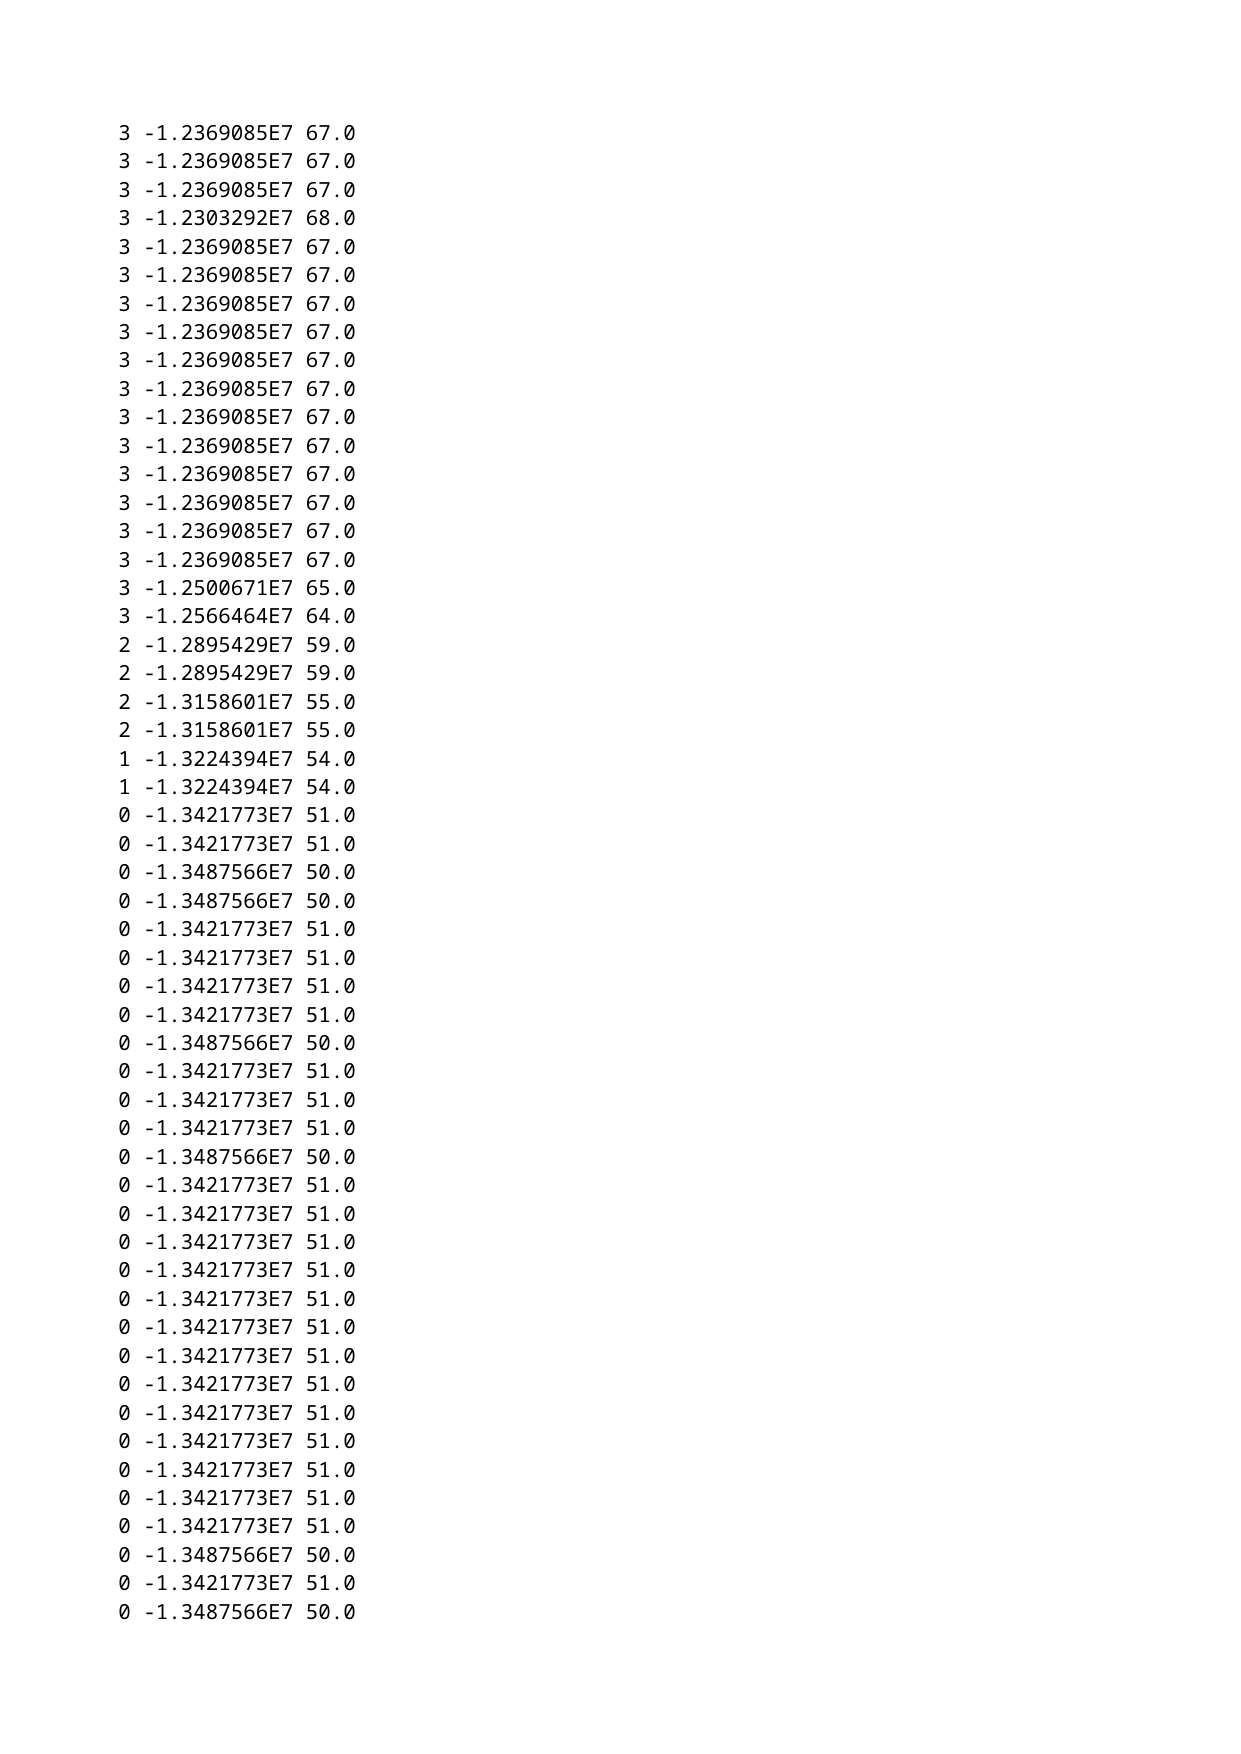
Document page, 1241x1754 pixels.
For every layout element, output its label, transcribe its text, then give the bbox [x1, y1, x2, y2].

text 0 -1.3421773E7 51.0 [118, 1341, 1122, 1369]
text 0 -1.3421773E7 51.0 [118, 1512, 1122, 1540]
text 2 -1.3158601E7 55.0 [118, 715, 1122, 744]
text 0 -1.3421773E7 51.0 [118, 1455, 1122, 1483]
text 0 -1.3421773E7 51.0 [118, 1000, 1122, 1028]
text 0 -1.3421773E7 51.0 [118, 1284, 1122, 1312]
text 2 -1.2895429E7 59.0 [118, 658, 1122, 687]
text 0 -1.3421773E7 51.0 [118, 943, 1122, 971]
text 0 -1.3421773E7 51.0 [118, 1199, 1122, 1227]
text 3 -1.2369085E7 67.0 [118, 147, 1122, 175]
text 0 -1.3421773E7 51.0 [118, 1398, 1122, 1426]
text 0 -1.3421773E7 51.0 [118, 829, 1122, 857]
text 2 -1.2895429E7 59.0 [118, 630, 1122, 658]
text 3 -1.2369085E7 67.0 [118, 118, 1122, 147]
text 3 -1.2369085E7 67.0 [118, 374, 1122, 402]
text 2 -1.3158601E7 55.0 [118, 687, 1122, 715]
text 0 -1.3421773E7 51.0 [118, 1057, 1122, 1085]
text 0 -1.3487566E7 50.0 [118, 1142, 1122, 1170]
text 0 -1.3421773E7 51.0 [118, 914, 1122, 943]
text 0 -1.3421773E7 51.0 [118, 1312, 1122, 1341]
text 0 -1.3487566E7 50.0 [118, 886, 1122, 914]
text 0 -1.3421773E7 51.0 [118, 1085, 1122, 1113]
text 3 -1.2369085E7 67.0 [118, 516, 1122, 545]
text 3 -1.2369085E7 67.0 [118, 175, 1122, 203]
text 0 -1.3421773E7 51.0 [118, 801, 1122, 829]
text 3 -1.2369085E7 67.0 [118, 545, 1122, 573]
text 3 -1.2369085E7 67.0 [118, 402, 1122, 431]
text 0 -1.3421773E7 51.0 [118, 1113, 1122, 1142]
text 0 -1.3487566E7 50.0 [118, 1597, 1122, 1625]
text 3 -1.2369085E7 67.0 [118, 289, 1122, 317]
text 0 -1.3421773E7 51.0 [118, 1426, 1122, 1455]
text 0 -1.3421773E7 51.0 [118, 1256, 1122, 1284]
text 1 -1.3224394E7 54.0 [118, 744, 1122, 772]
text 3 -1.2369085E7 67.0 [118, 431, 1122, 459]
text 3 -1.2369085E7 67.0 [118, 346, 1122, 374]
text 3 -1.2369085E7 67.0 [118, 317, 1122, 346]
text 0 -1.3421773E7 51.0 [118, 971, 1122, 1000]
text 3 -1.2369085E7 67.0 [118, 260, 1122, 289]
text 3 -1.2369085E7 67.0 [118, 232, 1122, 260]
text 0 -1.3487566E7 50.0 [118, 857, 1122, 886]
text 3 -1.2500671E7 65.0 [118, 573, 1122, 602]
text 0 -1.3421773E7 51.0 [118, 1170, 1122, 1199]
text 0 -1.3487566E7 50.0 [118, 1540, 1122, 1568]
text 1 -1.3224394E7 54.0 [118, 772, 1122, 801]
text 3 -1.2369085E7 67.0 [118, 459, 1122, 488]
text 3 -1.2369085E7 67.0 [118, 488, 1122, 516]
text 3 -1.2303292E7 68.0 [118, 203, 1122, 232]
text 0 -1.3421773E7 51.0 [118, 1568, 1122, 1597]
text 3 -1.2566464E7 64.0 [118, 602, 1122, 630]
text 0 -1.3421773E7 51.0 [118, 1369, 1122, 1398]
text 0 -1.3421773E7 51.0 [118, 1227, 1122, 1256]
text 0 -1.3487566E7 50.0 [118, 1028, 1122, 1057]
text 0 -1.3421773E7 51.0 [118, 1483, 1122, 1512]
